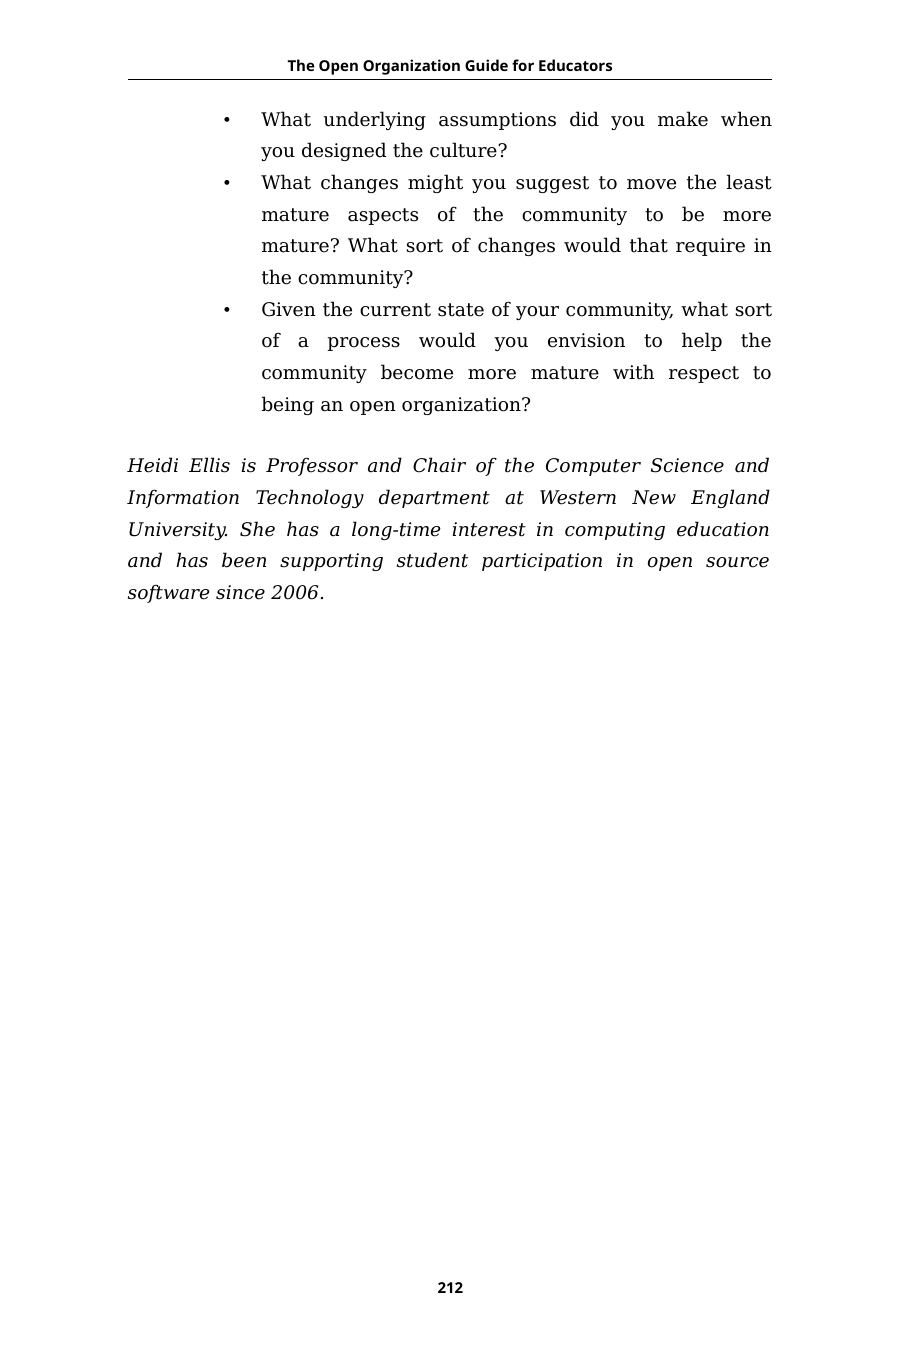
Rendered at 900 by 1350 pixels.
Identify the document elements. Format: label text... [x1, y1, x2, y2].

list What changes might you suggest to move the least mature aspects of the community to be more mature? What sort of changes would that require in the community? [223, 172, 772, 289]
text Heidi Ellis is Professor and Chair of the Computer Science and Information Technology department at Western New England University. She has a long-time interest in computing education and has been supporting student participation in open source software since 2006. [127, 455, 772, 604]
list Given the current state of your community, what sort of a process would you envision to help the community become more mature with respect to being an open organization? [223, 299, 772, 416]
list What underlying assumptions did you make when you designed the culture? [223, 109, 772, 162]
